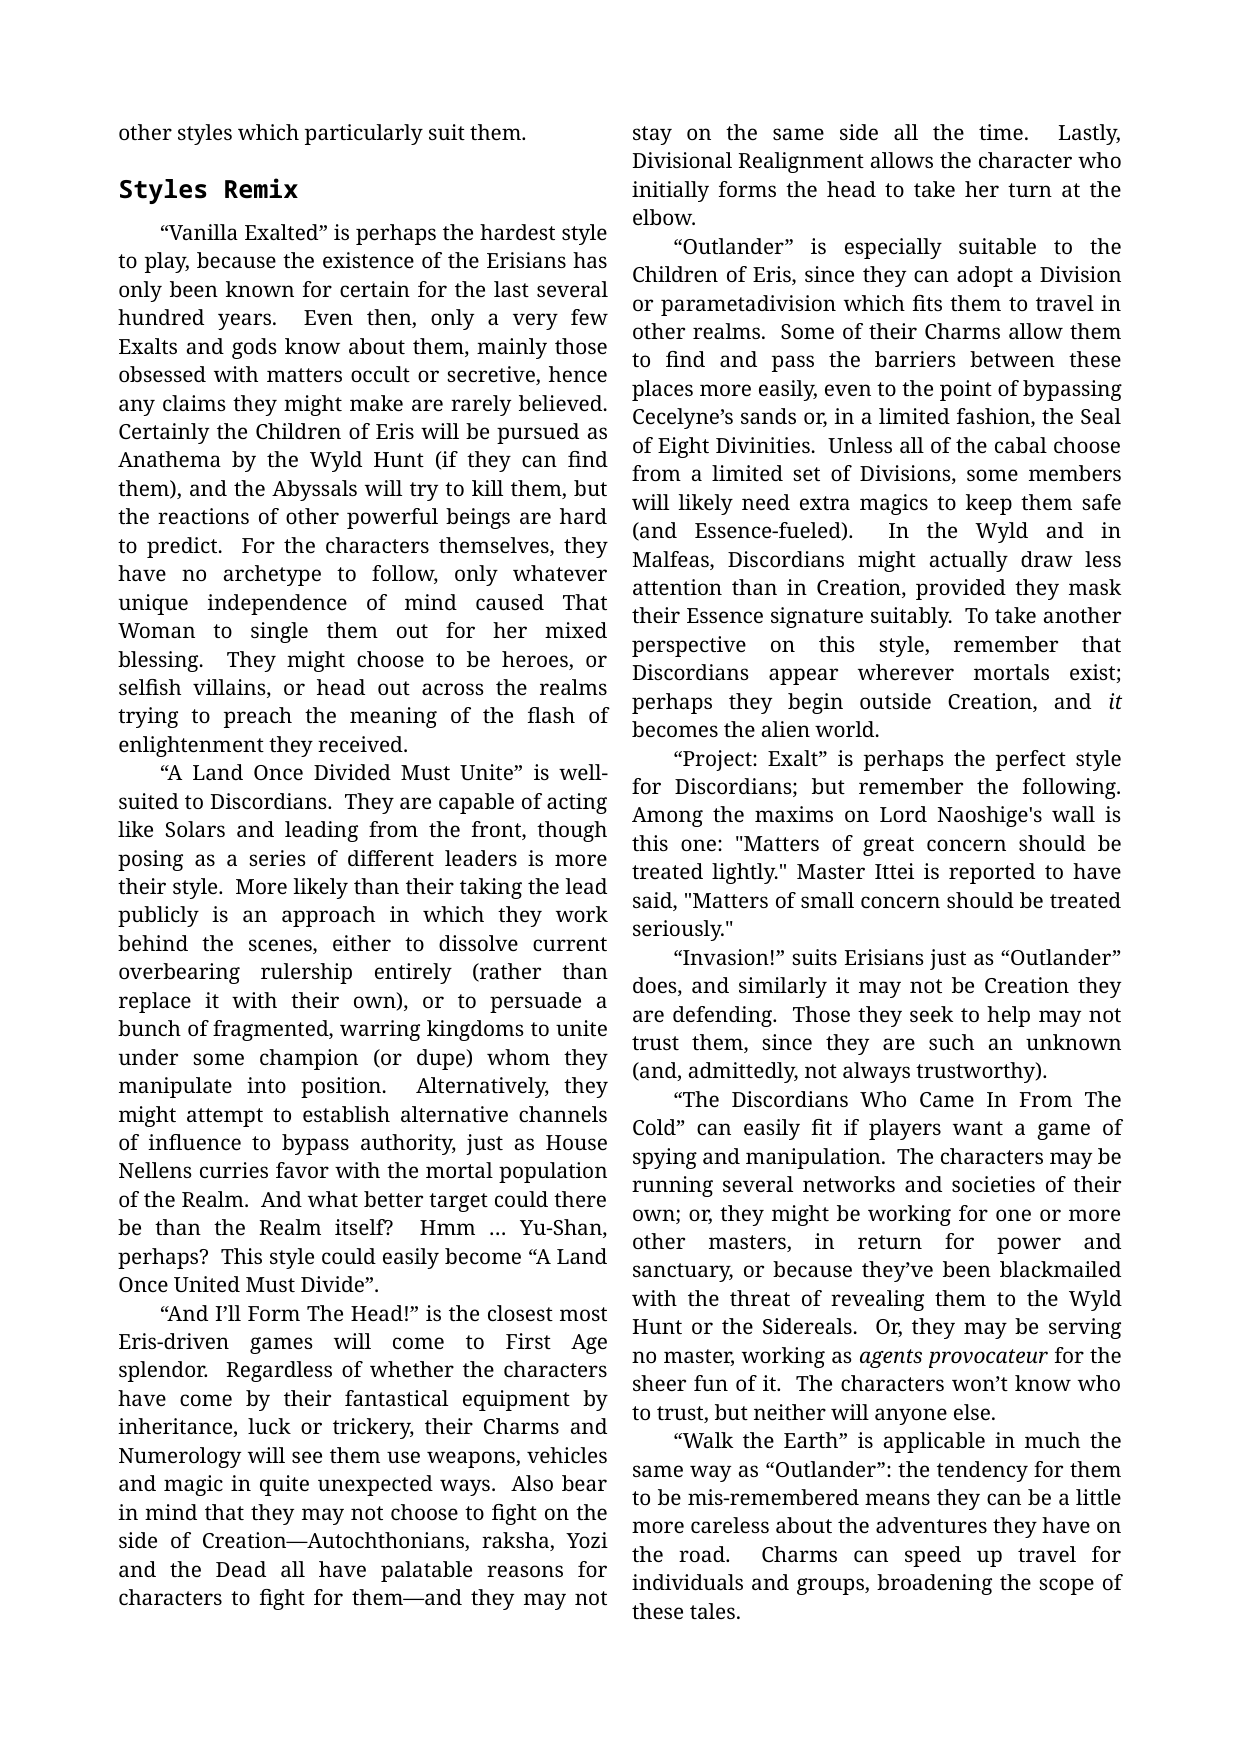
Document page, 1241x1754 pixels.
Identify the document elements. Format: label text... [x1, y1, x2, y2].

text “A Land Once Divided Must Unite” is well-suited to Discordians. They are capable of acting like Solars and leading from the front, though posing as a series of different leaders is more their style. More likely than their taking the lead publicly is an approach in which they work behind the scenes, either to dissolve current overbearing rulership entirely (rather than replace it with their own), or to persuade a bunch of fragmented, warring kingdoms to unite under some champion (or dupe) whom they manipulate into position. Alternatively, they might attempt to establish alternative channels of influence to bypass authority, just as House Nellens curries favor with the mortal population of the Realm. And what better target could there be than the Realm itself? Hmm … Yu-Shan, perhaps? This style could easily become “A Land Once United Must Divide”. [118, 758, 608, 1299]
text stay on the same side all the time. Lastly, Divisional Realignment allows the character who initially forms the head to take her turn at the elbow. [632, 118, 1122, 232]
text “Invasion!” suits Erisians just as “Outlander” does, and similarly it may not be Creation they are defending. Those they seek to help may not trust them, since they are such an unknown (and, admittedly, not always trustworthy). [632, 943, 1122, 1085]
text “Project: Exalt” is perhaps the perfect style for Discordians; but remember the following. Among the maxims on Lord Naoshige's wall is this one: "Matters of great concern should be treated lightly." Master Ittei is reported to have said, "Matters of small concern should be treated seriously." [632, 744, 1122, 943]
text “Vanilla Exalted” is perhaps the hardest style to play, because the existence of the Erisians has only been known for certain for the last several hundred years. Even then, only a very few Exalts and gods know about them, mainly those obsessed with matters occult or secretive, hence any claims they might make are rarely believed. Certainly the Children of Eris will be pursued as Anathema by the Wyld Hunt (if they can find them), and the Abyssals will try to kill them, but the reactions of other powerful beings are hard to predict. For the characters themselves, they have no archetype to follow, only whatever unique independence of mind caused That Woman to single them out for her mixed blessing. They might choose to be heroes, or selfish villains, or head out across the realms trying to preach the meaning of the flash of enlightenment they received. [118, 218, 608, 758]
text “The Discordians Who Came In From The Cold” can easily fit if players want a game of spying and manipulation. The characters may be running several networks and societies of their own; or, they might be working for one or more other masters, in return for power and sanctuary, or because they’ve been blackmailed with the threat of revealing them to the Wyld Hunt or the Sidereals. Or, they may be serving no master, working as agents provocateur for the sheer fun of it. The characters won’t know who to trust, but neither will anyone else. [632, 1085, 1122, 1426]
text “Outlander” is especially suitable to the Children of Eris, since they can adopt a Division or parametadivision which fits them to travel in other realms. Some of their Charms allow them to find and pass the barriers between these places more easily, even to the point of bypassing Cecelyne’s sands or, in a limited fashion, the Seal of Eight Divinities. Unless all of the cabal choose from a limited set of Divisions, some members will likely need extra magics to keep them safe (and Essence-fueled). In the Wyld and in Malfeas, Discordians might actually draw less attention than in Creation, provided they mask their Essence signature suitably. To take another perspective on this style, remember that Discordians appear wherever mortals exist; perhaps they begin outside Creation, and it becomes the alien world. [632, 232, 1122, 744]
text “And I’ll Form The Head!” is the closest most Eris-driven games will come to First Age splendor. Regardless of whether the characters have come by their fantastical equipment by inheritance, luck or trickery, their Charms and Numerology will see them use weapons, vehicles and magic in quite unexpected ways. Also bear in mind that they may not choose to fight on the side of Creation—Autochthonians, raksha, Yozi and the Dead all have palatable reasons for characters to fight for them—and they may not [118, 1299, 608, 1612]
subtitle Styles Remix [118, 172, 608, 206]
text other styles which particularly suit them. [118, 118, 608, 147]
text “Walk the Earth” is applicable in much the same way as “Outlander”: the tendency for them to be mis-remembered means they can be a little more careless about the adventures they have on the road. Charms can speed up travel for individuals and groups, broadening the scope of these tales. [632, 1426, 1122, 1625]
